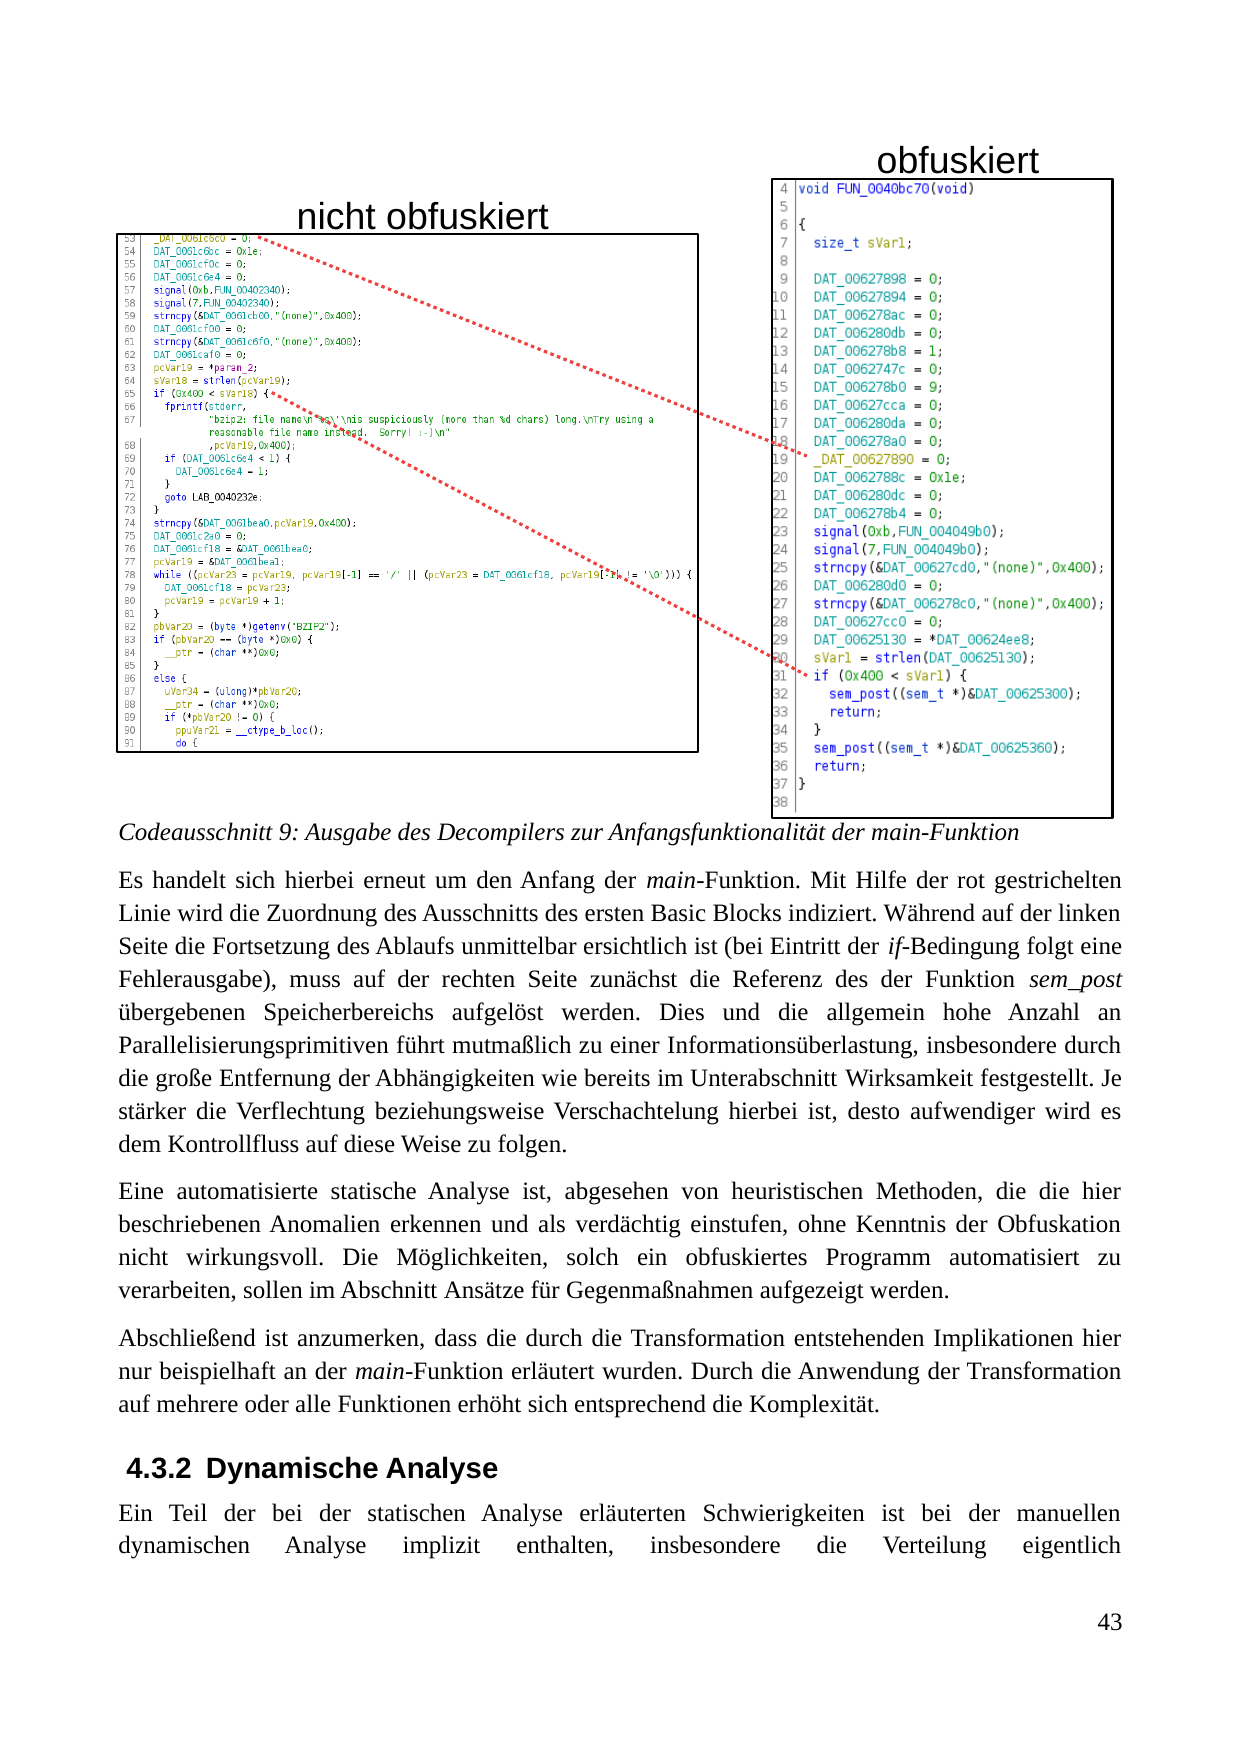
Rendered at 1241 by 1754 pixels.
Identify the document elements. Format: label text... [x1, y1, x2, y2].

text Eine automatisierte statische Analyse ist, abgesehen von heuristischen Methoden, die die hier beschriebenen Anomalien erkennen und als verdächtig einstufen, ohne Kenntnis der Obfuskation nicht wirkungsvoll. Die Möglichkeiten, solch ein obfuskiertes Programm automatisiert zu verarbeiten, sollen im Abschnitt Ansätze für Gegenmaßnahmen aufgezeigt werden. [118, 1176, 1122, 1304]
text Codeausschnitt 9: Ausgabe des Decompilers zur Anfangsfunktionalität der main-Funktion [118, 131, 1122, 846]
subtitle Dynamische Analyse [118, 1451, 1122, 1485]
picture [118, 235, 697, 751]
text Ein Teil der bei der statischen Analyse erläuterten Schwierigkeiten ist bei der manuellen dynamischen Analyse implizit enthalten, insbesondere die Verteilung eigentlich [118, 1498, 1122, 1559]
text Abschließend ist anzumerken, dass die durch die Transformation entstehenden Implikationen hier nur beispielhaft an der main-Funktion erläutert wurden. Durch die Anwendung der Transformation auf mehrere oder alle Funktionen erhöht sich entsprechend die Komplexität. [118, 1323, 1122, 1418]
picture [773, 180, 1111, 817]
text Es handelt sich hierbei erneut um den Anfang der main-Funktion. Mit Hilfe der rot gestrichelten Linie wird die Zuordnung des Ausschnitts des ersten Basic Blocks indiziert. Während auf der linken Seite die Fortsetzung des Ablaufs unmittelbar ersichtlich ist (bei Eintritt der if-Bedingung folgt eine Fehlerausgabe), muss auf der rechten Seite zunächst die Referenz des der Funktion sem_post übergebenen Speicherbereichs aufgelöst werden. Dies und die allgemein hohe Anzahl an Parallelisierungsprimitiven führt mutmaßlich zu einer Informationsüberlastung, insbesondere durch die große Entfernung der Abhängigkeiten wie bereits im Unterabschnitt Wirksamkeit festgestellt. Je stärker die Verflechtung beziehungsweise Verschachtelung hierbei ist, desto aufwendiger wird es dem Kontrollfluss auf diese Weise zu folgen. [118, 865, 1122, 1158]
